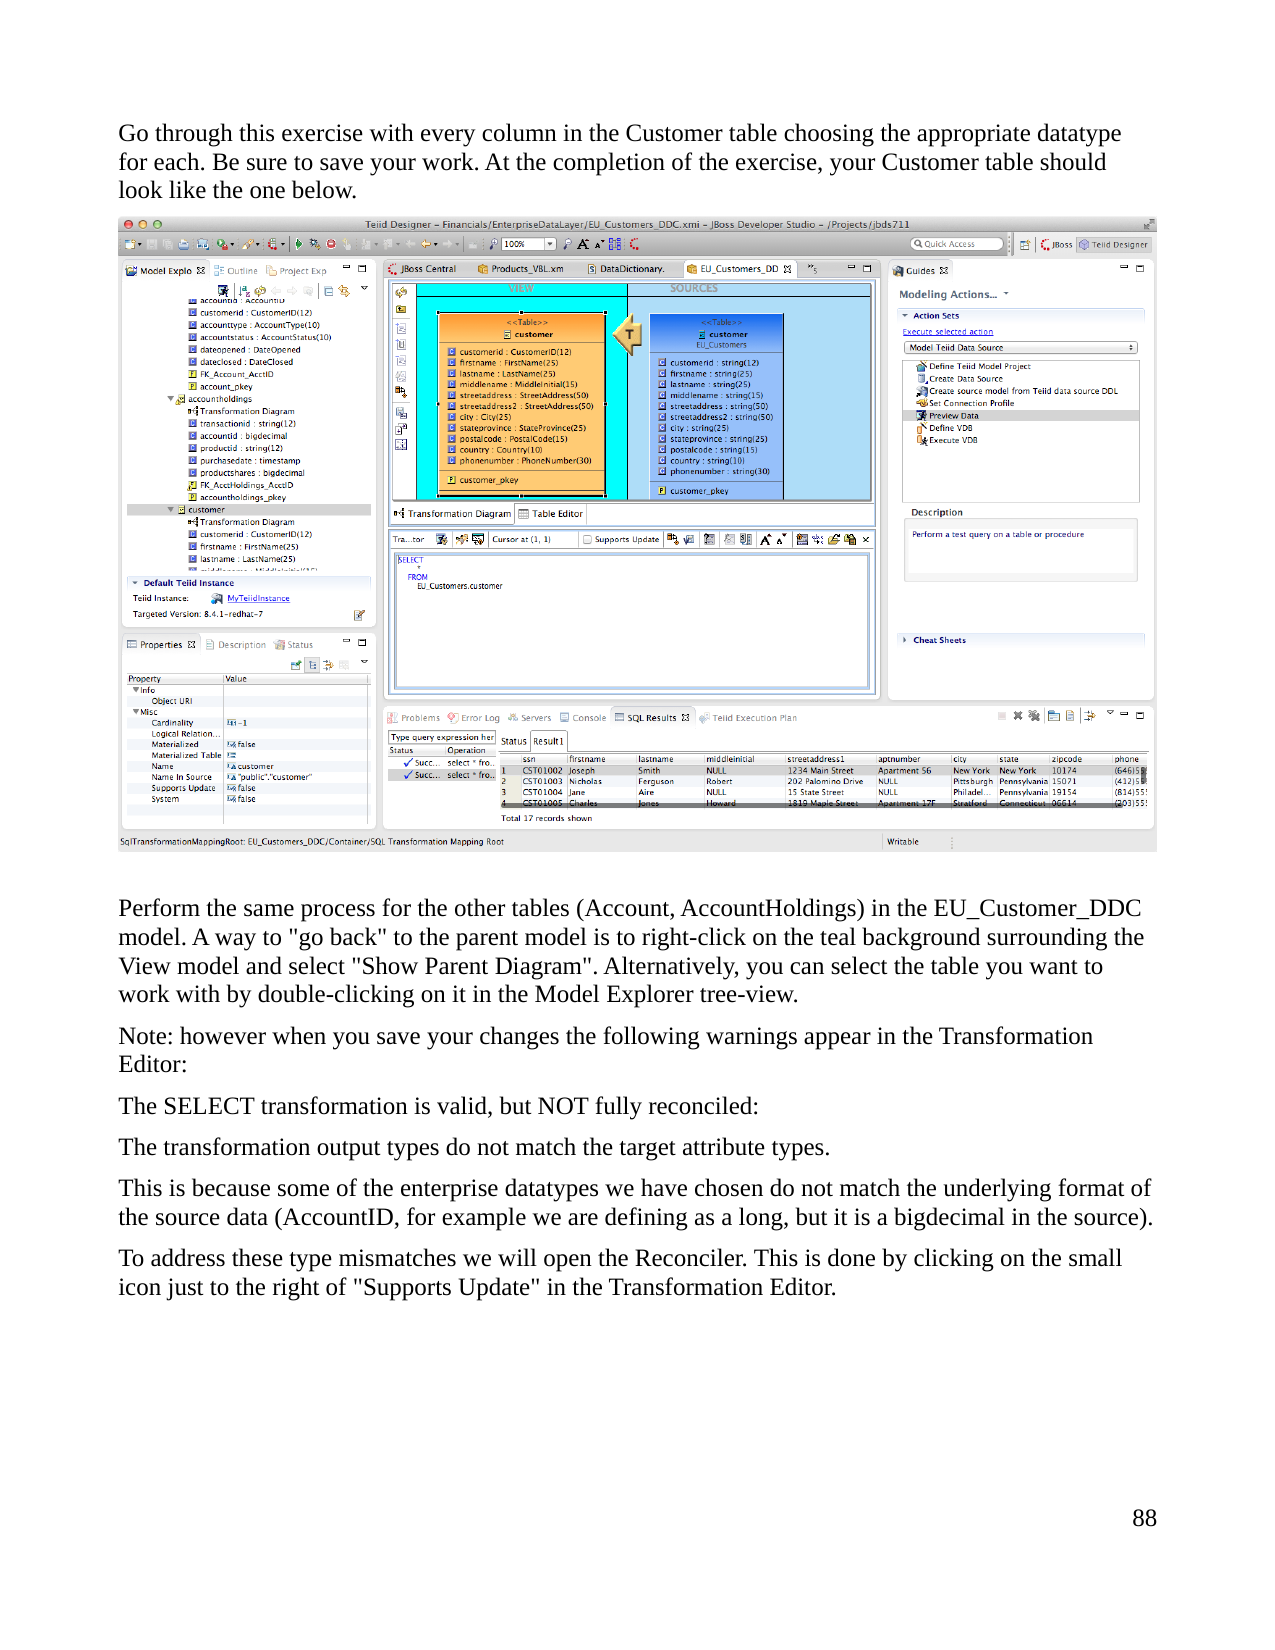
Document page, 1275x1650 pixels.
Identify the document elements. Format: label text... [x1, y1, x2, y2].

text The transformation output types do not match the target attribute types. [118, 1132, 1157, 1161]
text Go through this exercise with every column in the Customer table choosing the appropriate datatype for each. Be sure to save your work. At the completion of the exercise, your Customer table should look like the one below. [118, 118, 1157, 204]
text To address these type mismatches we will open the Reconciler. This is done by clicking on the small icon just to the right of "Supports Update" in the Transformation Editor. [118, 1243, 1157, 1301]
text This is because some of the enterprise datatypes we have chosen do not match the underlying format of the source data (AccountID, for example we are defining as a long, but it is a bigdecimal in the source). [118, 1173, 1157, 1231]
text Note: however when you save your changes the following warnings appear in the Transformation Editor: [118, 1021, 1157, 1078]
text The SELECT transformation is valid, but NOT fully reconciled: [118, 1091, 1157, 1119]
picture [118, 216, 1157, 852]
text Perform the same process for the other tables (Account, AccountHoldings) in the EU_Customer_DDC model. A way to "go back" to the parent model is to right-click on the teal background surrounding the View model and select "Show Parent Diagram". Alternatively, you can select the table you want to work with by double-clicking on it in the Model Explorer tree-view. [118, 893, 1157, 1008]
